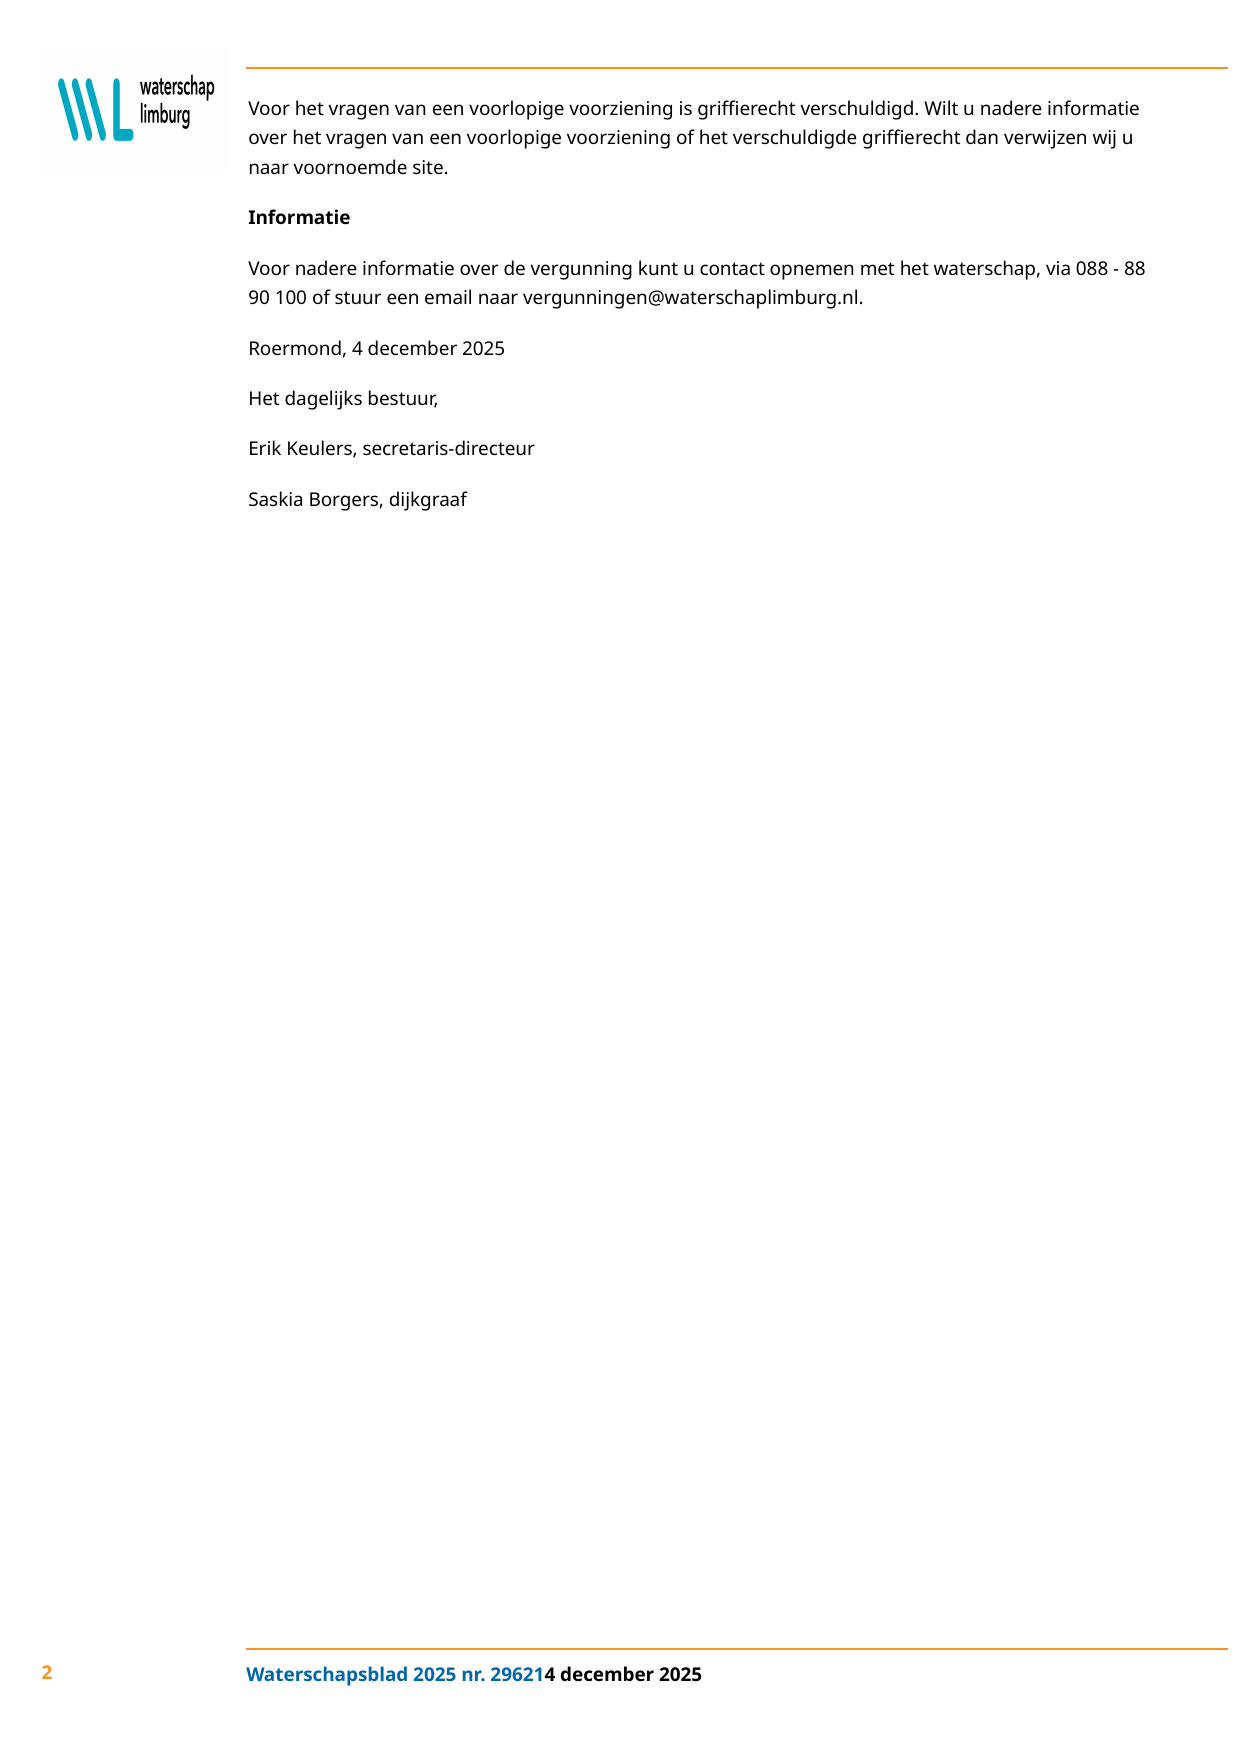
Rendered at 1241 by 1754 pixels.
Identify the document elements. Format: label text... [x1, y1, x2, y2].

text Voor het vragen van een voorlopige voorziening is griffierecht verschuldigd. Wilt u nadere informatie over het vragen van een voorlopige voorziening of het verschuldigde griffierecht dan verwijzen wij u naar voornoemde site. [248, 95, 1152, 180]
text Saskia Borgers, dijkgraaf [248, 486, 1152, 512]
text Erik Keulers, secretaris-directeur [248, 436, 1152, 461]
text Het dagelijks bestuur, [248, 385, 1152, 411]
text Voor nadere informatie over de vergunning kunt u contact opnemen met het waterschap, via 088 - 88 90 100 of stuur een email naar vergunningen@waterschaplimburg.nl. [248, 255, 1152, 310]
text Roermond, 4 december 2025 [248, 335, 1152, 361]
picture [41, 47, 231, 172]
text Informatie [248, 204, 1152, 230]
